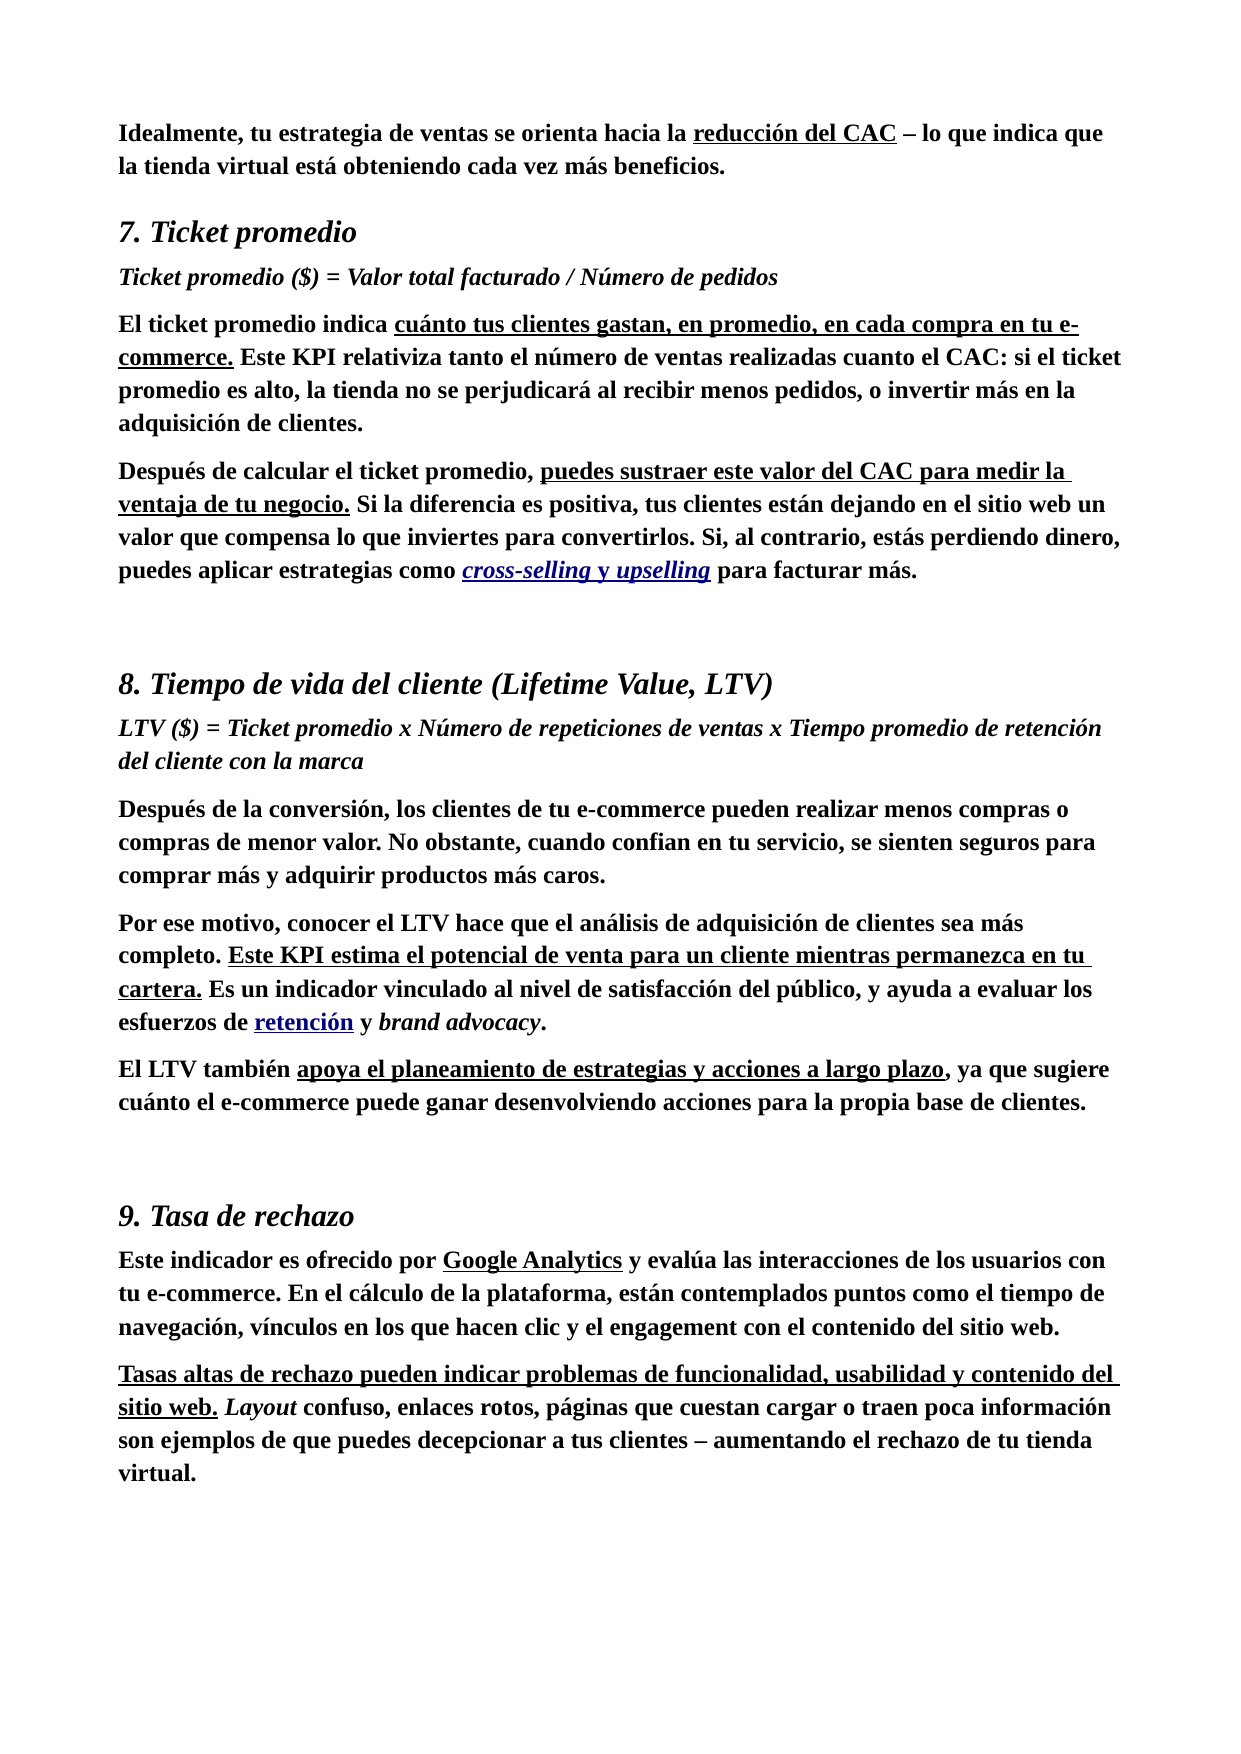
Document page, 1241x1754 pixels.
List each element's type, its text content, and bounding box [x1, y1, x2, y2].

text Este indicador es ofrecido por Google Analytics y evalúa las interacciones de los usuarios con tu e-commerce. En el cálculo de la plataforma, están contemplados puntos como el tiempo de navegación, vínculos en los que hacen clic y el engagement con el contenido del sitio web. [118, 1246, 1122, 1340]
subtitle 8. Tiempo de vida del cliente (Lifetime Value, LTV) [118, 665, 1122, 701]
text LTV ($) = Ticket promedio x Número de repeticiones de ventas x Tiempo promedio de retención del cliente con la marca [118, 713, 1122, 775]
text Por ese motivo, conocer el LTV hace que el análisis de adquisición de clientes sea más completo. Este KPI estima el potencial de venta para un cliente mientras permanezca en tu cartera. Es un indicador vinculado al nivel de satisfacción del público, y ayuda a evaluar los esfuerzos de retención y brand advocacy. [118, 908, 1122, 1035]
subtitle 7. Ticket promedio [118, 213, 1122, 249]
subtitle 9. Tasa de rechazo [118, 1197, 1122, 1233]
text Después de la conversión, los clientes de tu e-commerce pueden realizar menos compras o compras de menor valor. No obstante, cuando confian en tu servicio, se sienten seguros para comprar más y adquirir productos más caros. [118, 794, 1122, 889]
text Ticket promedio ($) = Valor total facturado / Número de pedidos [118, 262, 1122, 291]
text Después de calcular el ticket promedio, puedes sustraer este valor del CAC para medir la ventaja de tu negocio. Si la diferencia es positiva, tus clientes están dejando en el sitio web un valor que compensa lo que inviertes para convertirlos. Si, al contrario, estás perdiendo dinero, puedes aplicar estrategias como cross-selling y upselling para facturar más. [118, 456, 1122, 584]
text Tasas altas de rechazo pueden indicar problemas de funcionalidad, usabilidad y contenido del sitio web. Layout confuso, enlaces rotos, páginas que cuestan cargar o traen poca información son ejemplos de que puedes decepcionar a tus clientes – aumentando el rechazo de tu tienda virtual. [118, 1359, 1122, 1487]
text El LTV también apoya el planeamiento de estrategias y acciones a largo plazo, ya que sugiere cuánto el e-commerce puede ganar desenvolviendo acciones para la propia base de clientes. [118, 1054, 1122, 1116]
text El ticket promedio indica cuánto tus clientes gastan, en promedio, en cada compra en tu e-commerce. Este KPI relativiza tanto el número de ventas realizadas cuanto el CAC: si el ticket promedio es alto, la tienda no se perjudicará al recibir menos pedidos, o invertir más en la adquisición de clientes. [118, 309, 1122, 437]
text Idealmente, tu estrategia de ventas se orienta hacia la reducción del CAC – lo que indica que la tienda virtual está obteniendo cada vez más beneficios. [118, 118, 1122, 180]
